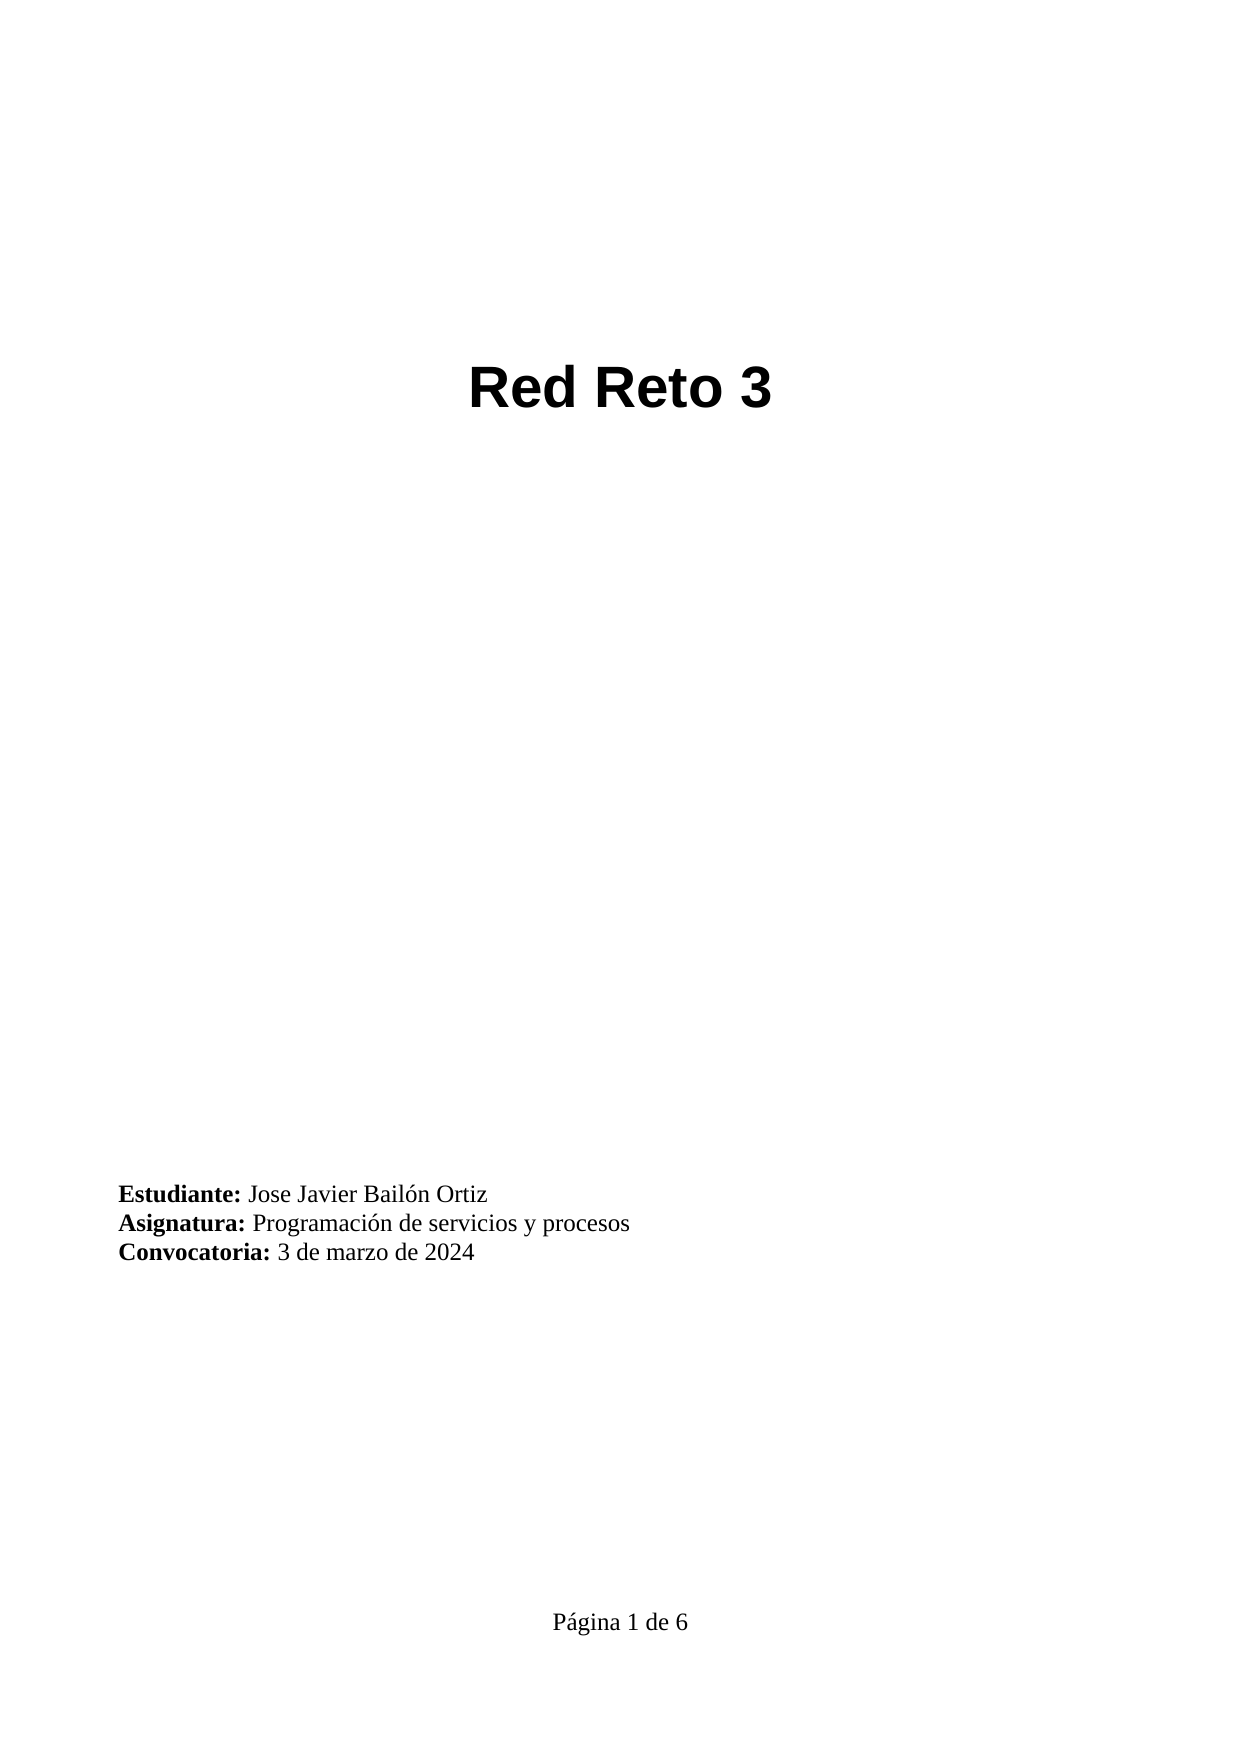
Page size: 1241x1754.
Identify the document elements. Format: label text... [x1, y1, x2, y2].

text Estudiante: Jose Javier Bailón Ortiz [118, 1179, 1122, 1208]
text Convocatoria: 3 de marzo de 2024 [118, 1237, 1122, 1266]
title Red Reto 3 [118, 352, 1122, 419]
text Asignatura: Programación de servicios y procesos [118, 1208, 1122, 1237]
